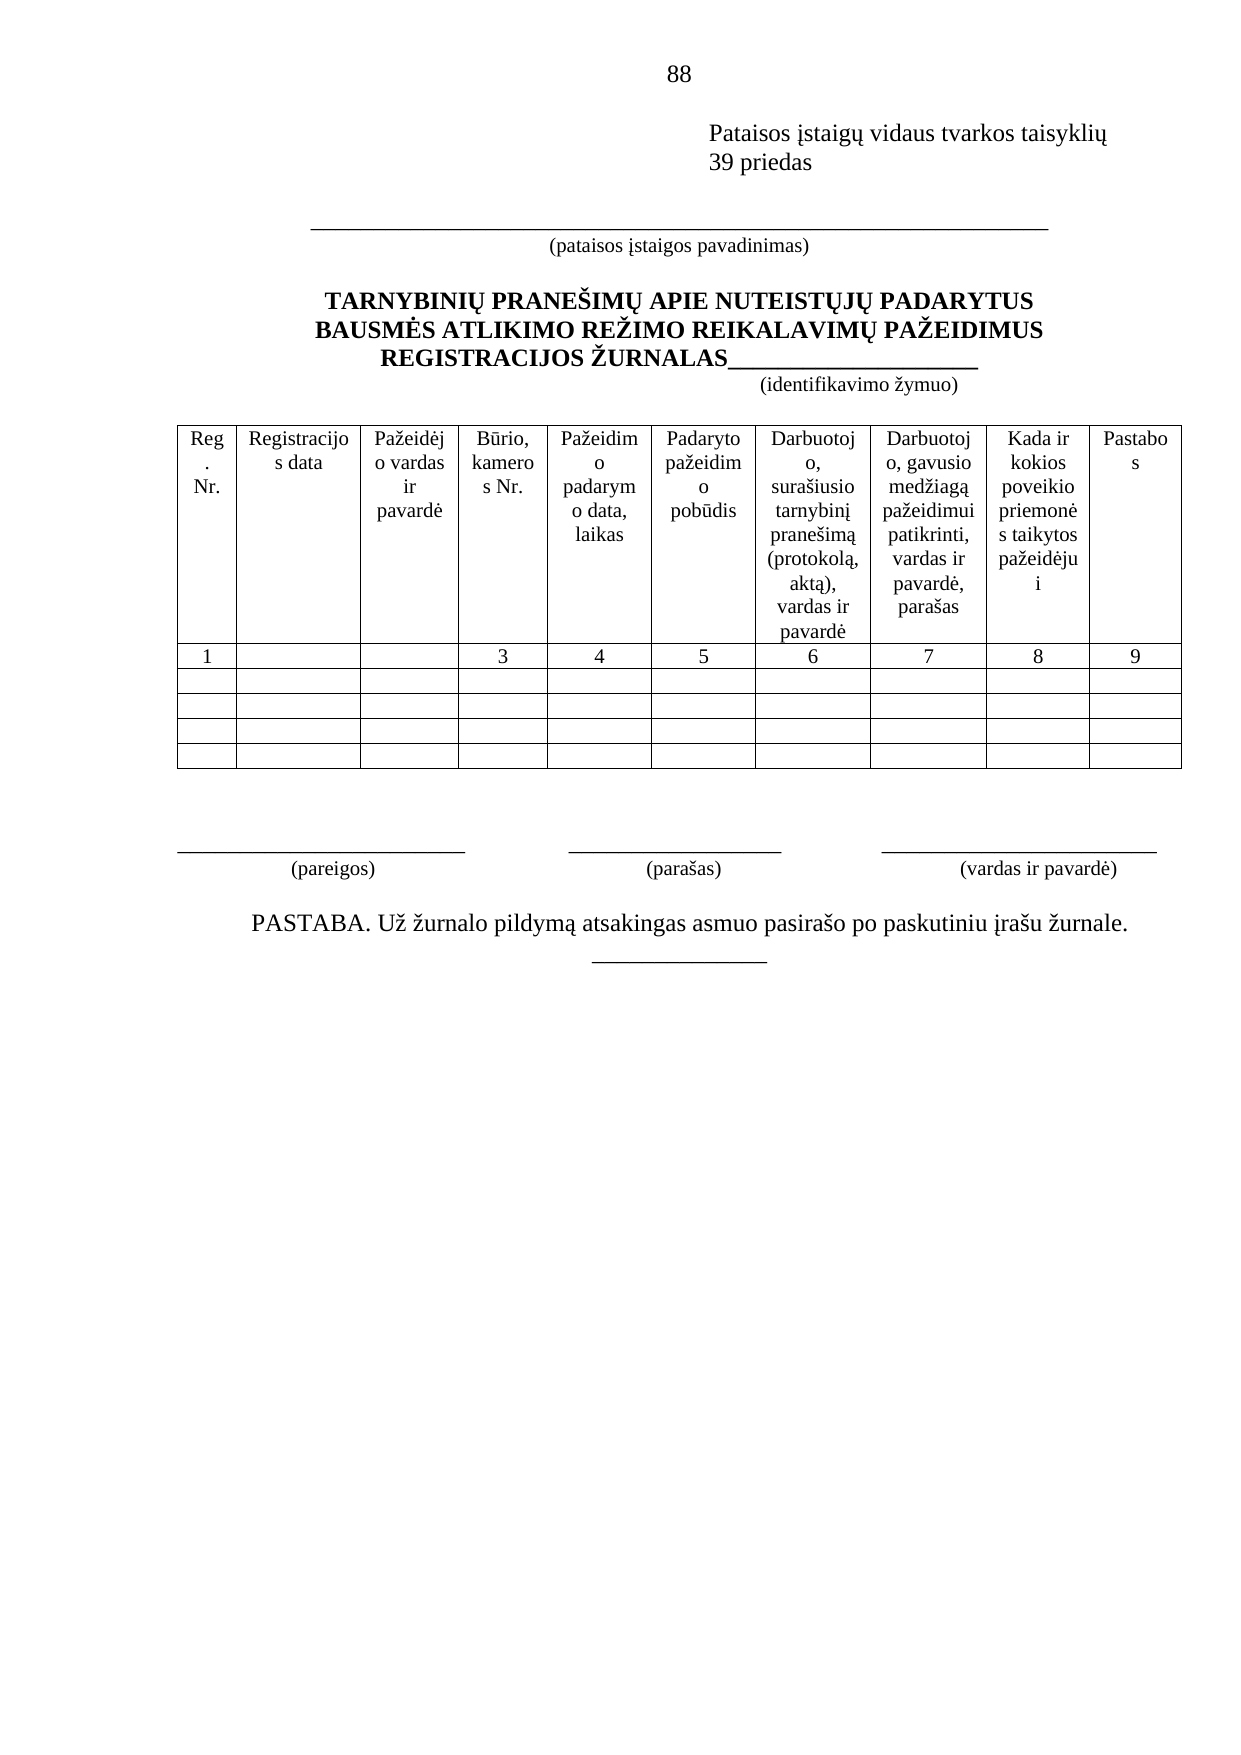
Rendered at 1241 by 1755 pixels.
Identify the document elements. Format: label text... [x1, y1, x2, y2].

table_header Reg. Nr. [178, 426, 236, 643]
text REGISTRACIJOS ŽURNALAS____________________ [177, 343, 1181, 372]
table_cell [459, 719, 547, 743]
table_cell 6 [756, 644, 870, 668]
table_header Darbuotojo, surašiusio tarnybinį pranešimą (protokolą, aktą), vardas ir pavardė [756, 426, 870, 643]
table_cell [756, 744, 870, 768]
table_cell [361, 719, 458, 743]
table_cell [871, 669, 986, 693]
table_cell [178, 719, 236, 743]
text ______________ [177, 937, 1181, 966]
table_cell 8 [987, 644, 1089, 668]
table_cell [548, 719, 651, 743]
table_cell [756, 694, 870, 718]
table_cell [652, 669, 755, 693]
table_cell [548, 669, 651, 693]
table_cell [987, 719, 1089, 743]
table_header Kada ir kokios poveikio priemonės taikytos pažeidėjui [987, 426, 1089, 643]
table_cell [1090, 694, 1181, 718]
table_cell [987, 744, 1089, 768]
text PASTABA. Už žurnalo pildymą atsakingas asmuo pasirašo po paskutiniu įrašu žurnale. [177, 908, 1181, 937]
table_cell [178, 744, 236, 768]
text ___________________________________________________________ [177, 204, 1181, 233]
table_cell 5 [652, 644, 755, 668]
table_header Padaryto pažeidimo pobūdis [652, 426, 755, 643]
table_header Pažeidimo padarymo data, laikas [548, 426, 651, 643]
table_cell [652, 744, 755, 768]
table_cell [1090, 719, 1181, 743]
table_cell [361, 644, 458, 668]
table_cell [237, 719, 360, 743]
table_cell [361, 744, 458, 768]
table_cell [237, 744, 360, 768]
table_cell [548, 694, 651, 718]
table_cell [361, 694, 458, 718]
table_cell [459, 744, 547, 768]
table_cell [871, 694, 986, 718]
text _______________________ _________________ ______________________ [177, 827, 1181, 855]
table_cell [652, 694, 755, 718]
table_cell [237, 644, 360, 668]
text BAUSMĖS ATLIKIMO REŽIMO REIKALAVIMŲ PAŽEIDIMUS [177, 315, 1181, 343]
table_cell [548, 744, 651, 768]
table_header Būrio, kameros Nr. [459, 426, 547, 643]
table_cell [237, 694, 360, 718]
text 39 priedas [177, 147, 1181, 176]
table_cell [871, 744, 986, 768]
table_cell [237, 669, 360, 693]
table_cell 3 [459, 644, 547, 668]
text (identifikavimo žymuo) [177, 372, 1181, 396]
table_cell [756, 719, 870, 743]
text Pataisos įstaigų vidaus tvarkos taisyklių [709, 118, 1181, 147]
table_cell [178, 694, 236, 718]
table_header Registracijos data [237, 426, 360, 643]
table_cell 9 [1090, 644, 1181, 668]
table_cell [178, 669, 236, 693]
table_cell [361, 669, 458, 693]
table_cell 7 [871, 644, 986, 668]
table_cell [652, 719, 755, 743]
text (pareigos) (parašas) (vardas ir pavardė) [177, 855, 1181, 879]
table_cell [987, 694, 1089, 718]
table_header Pastabos [1090, 426, 1181, 643]
table_cell 4 [548, 644, 651, 668]
table_cell 1 [178, 644, 236, 668]
table_header Darbuotojo, gavusio medžiagą pažeidimui patikrinti, vardas ir pavardė, parašas [871, 426, 986, 643]
table_cell [459, 694, 547, 718]
table_cell [871, 719, 986, 743]
table_cell [756, 669, 870, 693]
table_cell [1090, 669, 1181, 693]
table_cell [1090, 744, 1181, 768]
table_cell [459, 669, 547, 693]
table_cell [987, 669, 1089, 693]
table_header Pažeidėjo vardas ir pavardė [361, 426, 458, 643]
text TARNYBINIŲ PRANEŠIMŲ APIE NUTEISTŲJŲ PADARYTUS [177, 286, 1181, 315]
text (pataisos įstaigos pavadinimas) [177, 233, 1181, 257]
